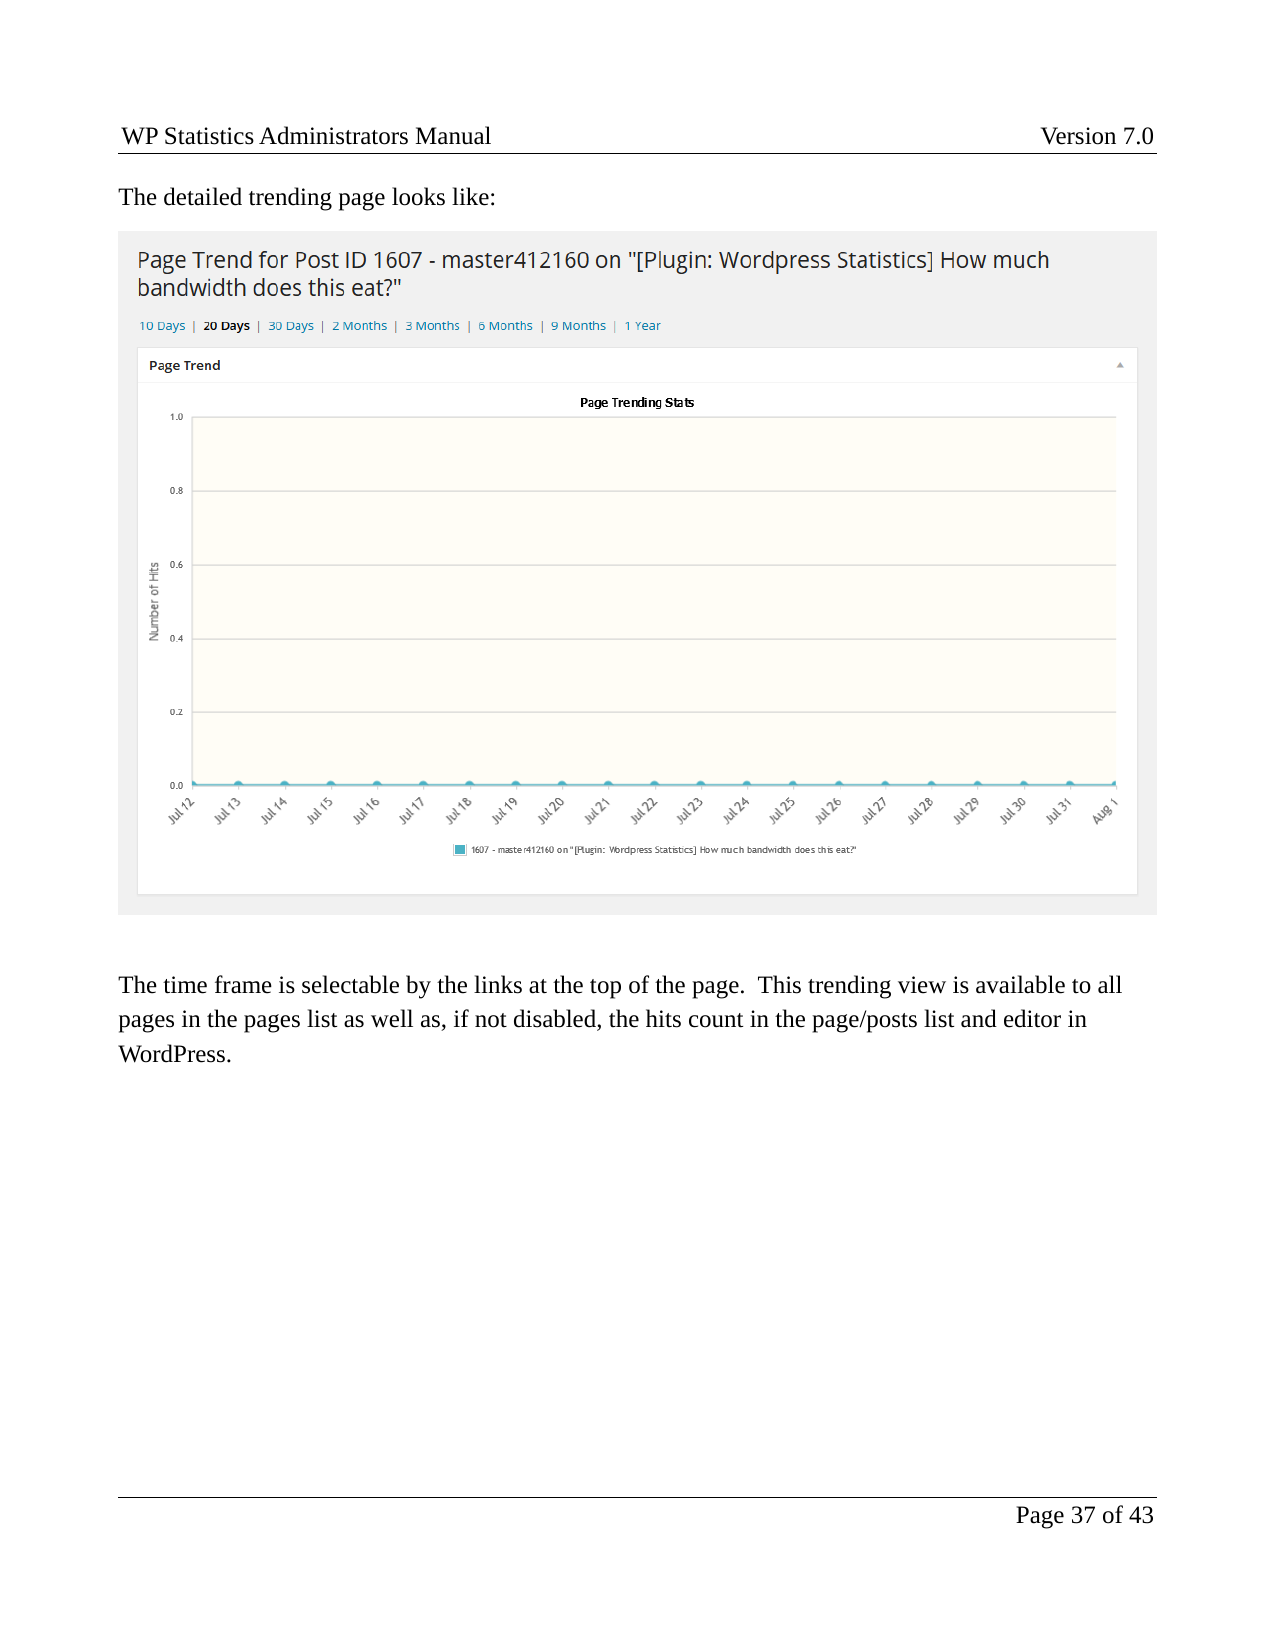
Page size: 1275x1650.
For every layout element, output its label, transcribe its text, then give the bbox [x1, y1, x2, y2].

text The detailed trending page looks like: [118, 182, 1157, 211]
picture [118, 231, 1157, 915]
text The time frame is selectable by the links at the top of the page. This trending view is available to all pages in the pages list as well as, if not disabled, the hits count in the page/posts list and editor in WordPress. [118, 970, 1157, 1067]
